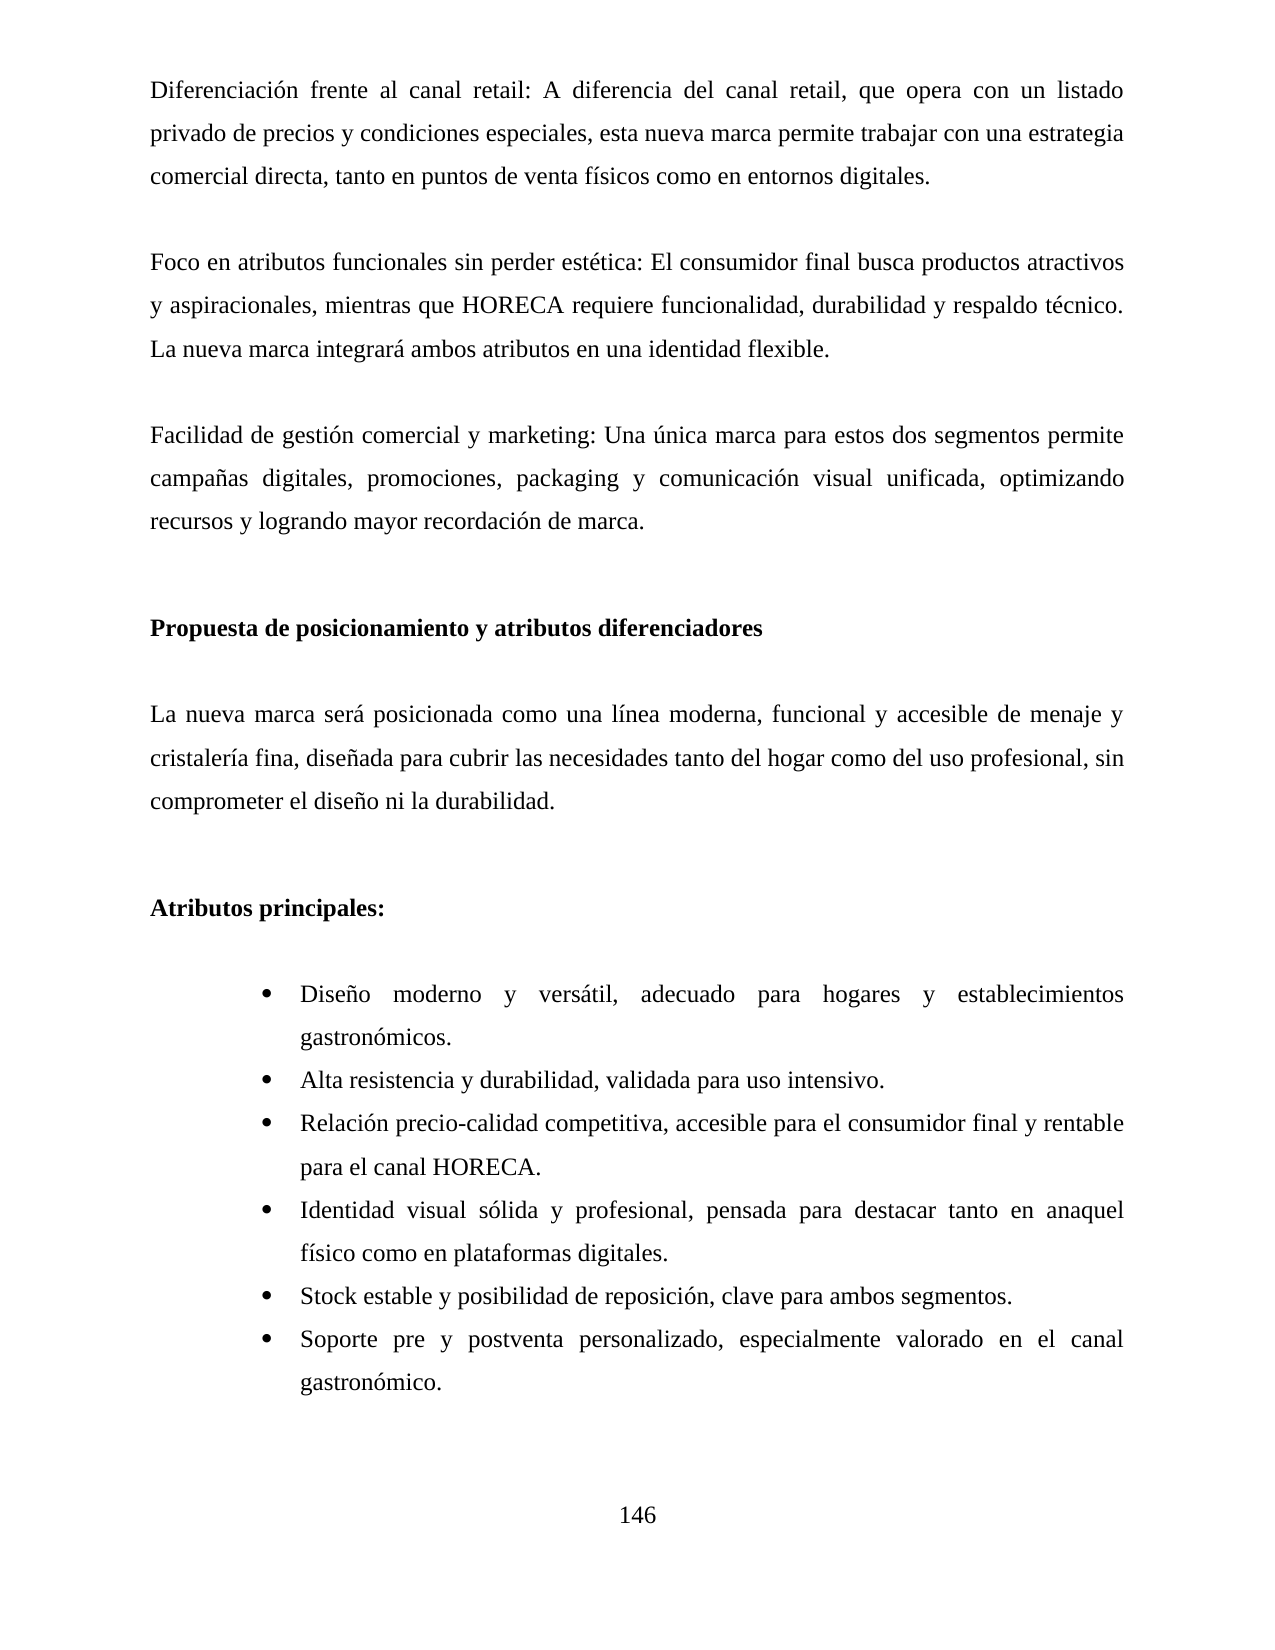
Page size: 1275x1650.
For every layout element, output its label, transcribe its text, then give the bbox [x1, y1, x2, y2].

list Soporte pre y postventa personalizado, especialmente valorado en el canal gastronómico. [262, 1324, 1125, 1396]
list Relación precio-calidad competitiva, accesible para el consumidor final y rentable para el canal HORECA. [262, 1108, 1125, 1180]
list Diseño moderno y versátil, adecuado para hogares y establecimientos gastronómicos. [262, 979, 1125, 1051]
subtitle Propuesta de posicionamiento y atributos diferenciadores [150, 613, 1125, 642]
text La nueva marca será posicionada como una línea moderna, funcional y accesible de menaje y cristalería fina, diseñada para cubrir las necesidades tanto del hogar como del uso profesional, sin comprometer el diseño ni la durabilidad. [150, 699, 1125, 814]
list Identidad visual sólida y profesional, pensada para destacar tanto en anaquel físico como en plataformas digitales. [262, 1195, 1125, 1267]
text Diferenciación frente al canal retail: A diferencia del canal retail, que opera con un listado privado de precios y condiciones especiales, esta nueva marca permite trabajar con una estrategia comercial directa, tanto en puntos de venta físicos como en entornos digitales. [150, 75, 1125, 190]
list Stock estable y posibilidad de reposición, clave para ambos segmentos. [262, 1281, 1125, 1310]
text Facilidad de gestión comercial y marketing: Una única marca para estos dos segmentos permite campañas digitales, promociones, packaging y comunicación visual unificada, optimizando recursos y logrando mayor recordación de marca. [150, 420, 1125, 535]
text Foco en atributos funcionales sin perder estética: El consumidor final busca productos atractivos y aspiracionales, mientras que HORECA requiere funcionalidad, durabilidad y respaldo técnico. La nueva marca integrará ambos atributos en una identidad flexible. [150, 247, 1125, 362]
subtitle Atributos principales: [150, 893, 1125, 922]
list Alta resistencia y durabilidad, validada para uso intensivo. [262, 1065, 1125, 1094]
